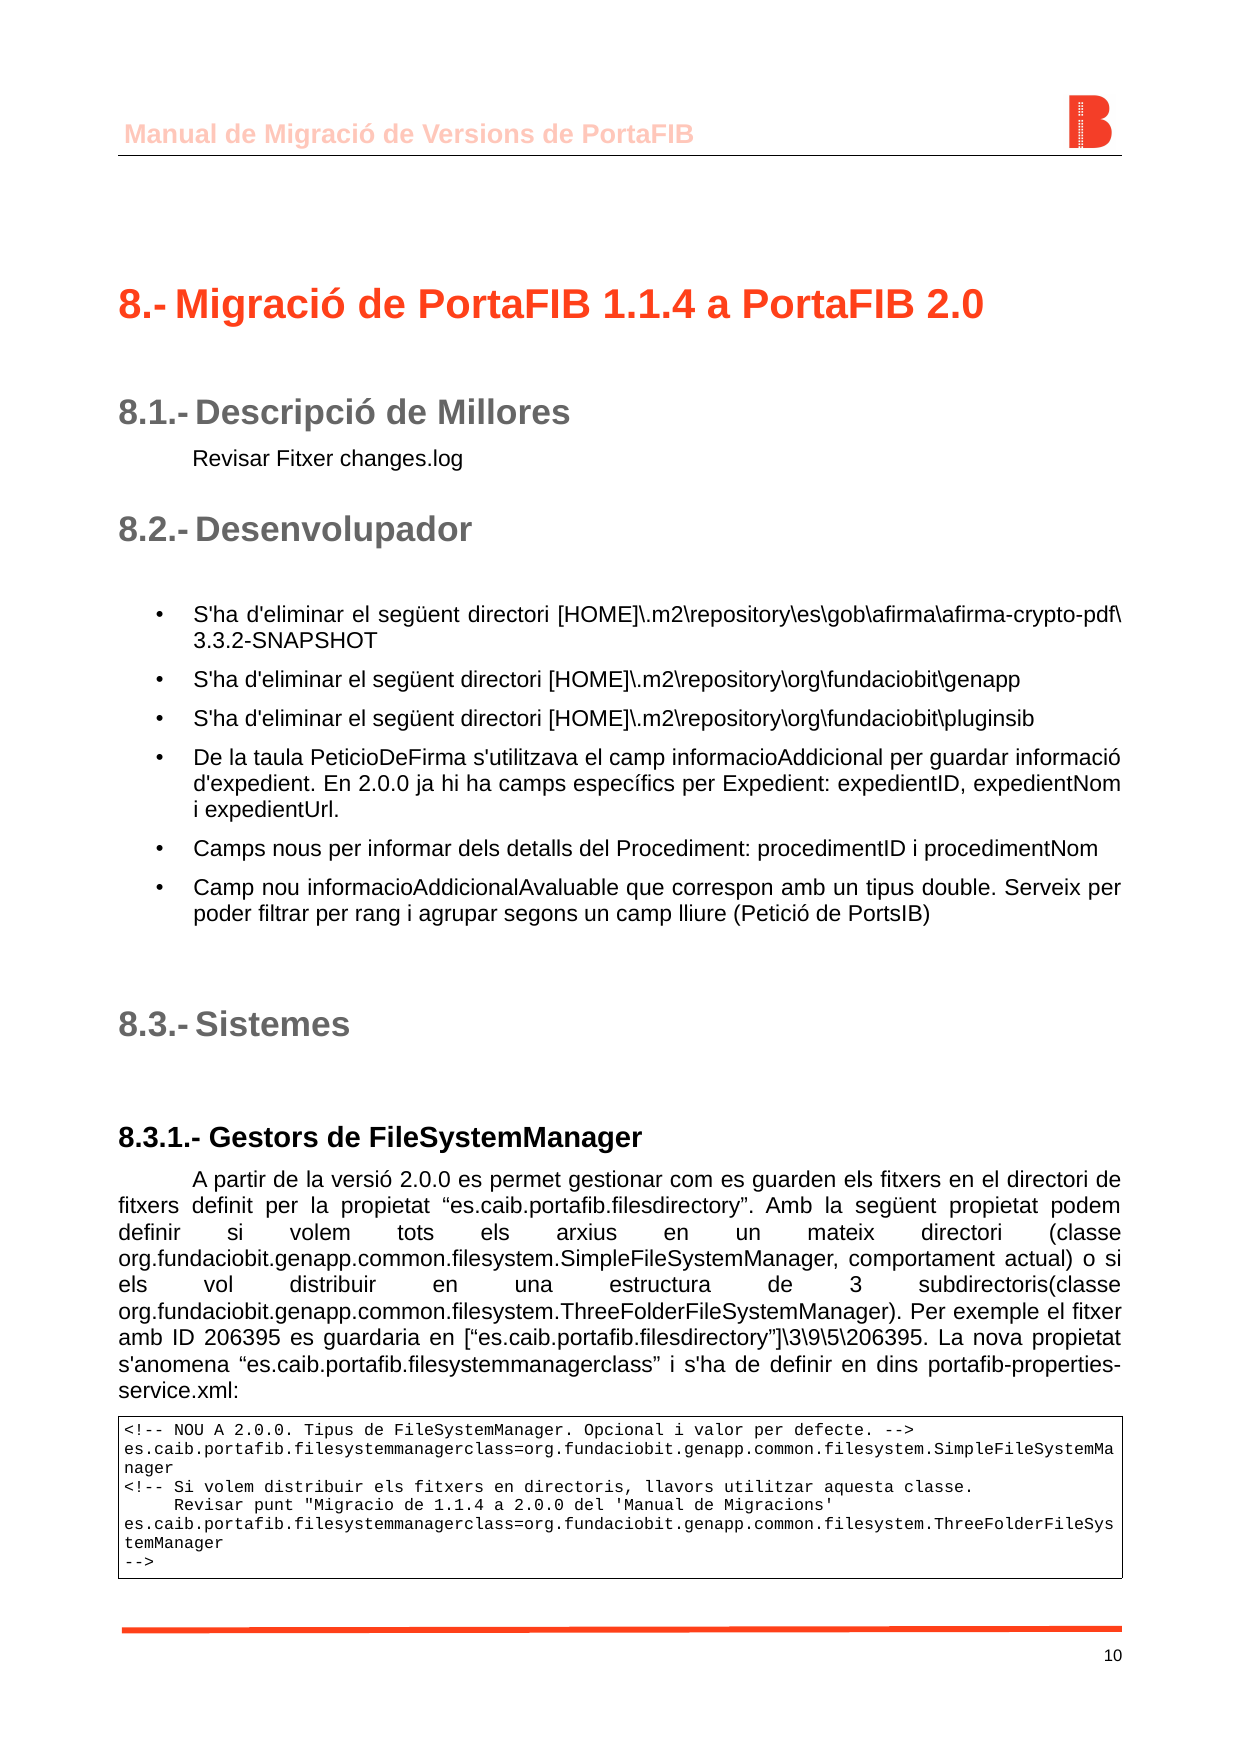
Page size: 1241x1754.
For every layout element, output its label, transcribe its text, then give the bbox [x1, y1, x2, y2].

list S'ha d'eliminar el següent directori [HOME]\.m2\repository\es\gob\afirma\afirma-crypto-pdf\3.3.2-SNAPSHOT [156, 601, 1122, 653]
picture [1063, 94, 1117, 150]
subtitle Sistemes [118, 1003, 1122, 1044]
list De la taula PeticioDeFirma s'utilitzava el camp informacioAddicional per guardar informació d'expedient. En 2.0.0 ja hi ha camps específics per Expedient: expedientID, expedientNom i expedientUrl. [156, 743, 1122, 822]
list S'ha d'eliminar el següent directori [HOME]\.m2\repository\org\fundaciobit\genapp [156, 666, 1122, 692]
table_header <!-- NOU A 2.0.0. Tipus de FileSystemManager. Opcional i valor per defecte. --> es.caib.portafib.filesystemmanagerclass=org.fundaciobit.genapp.common.filesystem.SimpleFileSystemManager <!-- Si volem distribuir els fitxers en directoris, llavors utilitzar aquesta classe. Revisar punt "Migracio de 1.1.4 a 2.0.0 del 'Manual de Migracions' es.caib.portafib.filesystemmanagerclass=org.fundaciobit.genapp.common.filesystem.ThreeFolderFileSystemManager --> [119, 1417, 1122, 1578]
subtitle Migració de PortaFIB 1.1.4 a PortaFIB 2.0 [118, 279, 1122, 327]
text Revisar Fitxer changes.log [118, 444, 1122, 471]
text A partir de la versió 2.0.0 es permet gestionar com es guarden els fitxers en el directori de fitxers definit per la propietat “es.caib.portafib.filesdirectory”. Amb la següent propietat podem definir si volem tots els arxius en un mateix directori (classe org.fundaciobit.genapp.common.filesystem.SimpleFileSystemManager, comportament actual) o si els vol distribuir en una estructura de 3 subdirectoris(classe org.fundaciobit.genapp.common.filesystem.ThreeFolderFileSystemManager). Per exemple el fitxer amb ID 206395 es guardaria en [“es.caib.portafib.filesdirectory”]\3\9\5\206395. La nova propietat s'anomena “es.caib.portafib.filesystemmanagerclass” i s'ha de definir en dins portafib-properties-service.xml: [118, 1166, 1122, 1403]
list Camp nou informacioAddicionalAvaluable que correspon amb un tipus double. Serveix per poder filtrar per rang i agrupar segons un camp lliure (Petició de PortsIB) [156, 874, 1122, 927]
list Camps nous per informar dels detalls del Procediment: procedimentID i procedimentNom [156, 835, 1122, 861]
subtitle Desenvolupador [118, 508, 1122, 549]
subtitle Descripció de Millores [118, 391, 1122, 432]
subtitle Gestors de FileSystemManager [118, 1120, 1122, 1153]
list S'ha d'eliminar el següent directori [HOME]\.m2\repository\org\fundaciobit\pluginsib [156, 704, 1122, 731]
